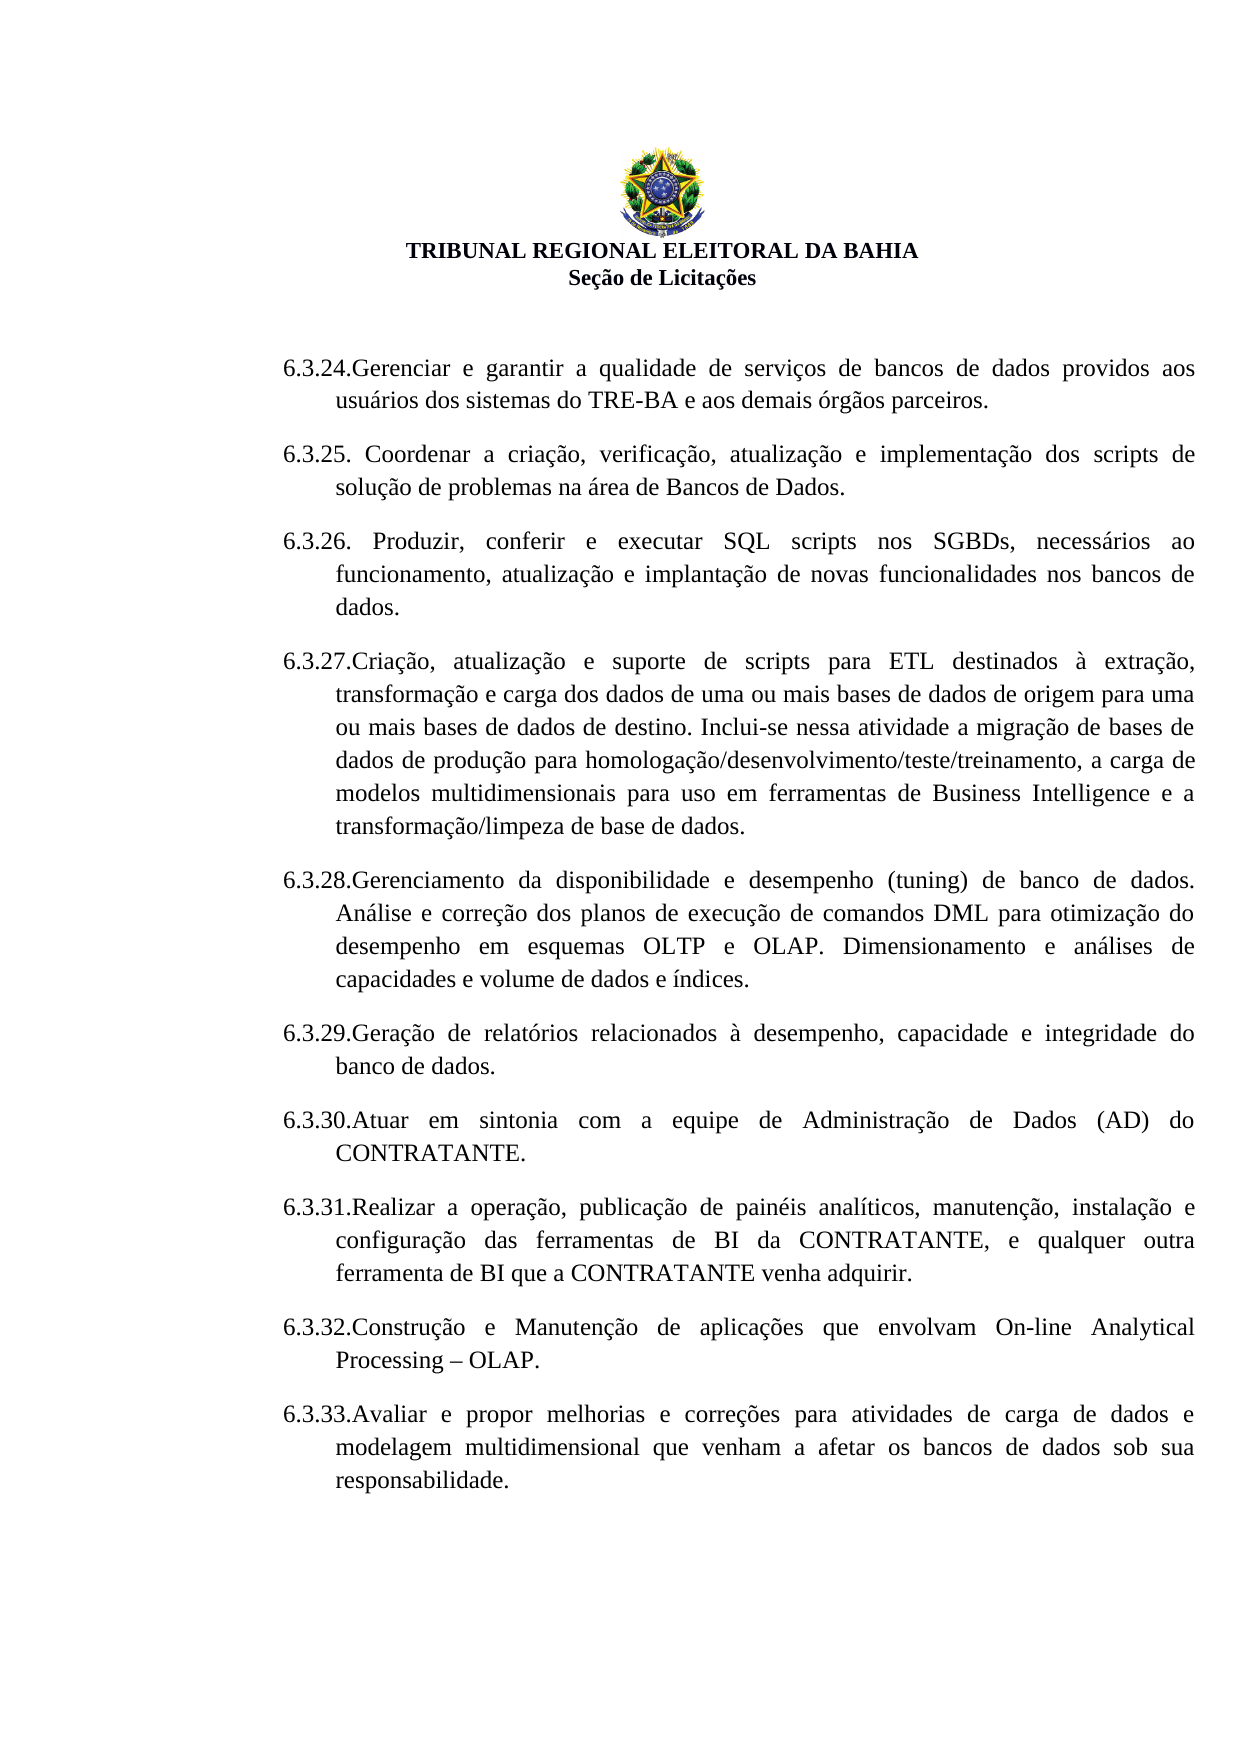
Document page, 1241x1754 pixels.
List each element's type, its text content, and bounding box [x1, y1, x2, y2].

list Criação, atualização e suporte de scripts para ETL destinados à extração, transformação e carga dos dados de uma ou mais bases de dados de origem para uma ou mais bases de dados de destino. Inclui-se nessa atividade a migração de bases de dados de produção para homologação/desenvolvimento/teste/treinamento, a carga de modelos multidimensionais para uso em ferramentas de Business Intelligence e a transformação/limpeza de base de dados. [283, 646, 1196, 840]
list Construção e Manutenção de aplicações que envolvam On-line Analytical Processing – OLAP. [283, 1312, 1196, 1373]
list Geração de relatórios relacionados à desempenho, capacidade e integridade do banco de dados. [283, 1018, 1196, 1080]
list Produzir, conferir e executar SQL scripts nos SGBDs, necessários ao funcionamento, atualização e implantação de novas funcionalidades nos bancos de dados. [283, 526, 1196, 621]
list Gerenciamento da disponibilidade e desempenho (tuning) de banco de dados. Análise e correção dos planos de execução de comandos DML para otimização do desempenho em esquemas OLTP e OLAP. Dimensionamento e análises de capacidades e volume de dados e índices. [283, 865, 1196, 993]
list Atuar em sintonia com a equipe de Administração de Dados (AD) do CONTRATANTE. [283, 1105, 1196, 1167]
list Coordenar a criação, verificação, atualização e implementação dos scripts de solução de problemas na área de Bancos de Dados. [283, 439, 1196, 501]
list Realizar a operação, publicação de painéis analíticos, manutenção, instalação e configuração das ferramentas de BI da CONTRATANTE, e qualquer outra ferramenta de BI que a CONTRATANTE venha adquirir. [283, 1192, 1196, 1287]
list Avaliar e propor melhorias e correções para atividades de carga de dados e modelagem multidimensional que venham a afetar os bancos de dados sob sua responsabilidade. [283, 1399, 1196, 1493]
list Gerenciar e garantir a qualidade de serviços de bancos de dados providos aos usuários dos sistemas do TRE-BA e aos demais órgãos parceiros. [283, 353, 1196, 414]
